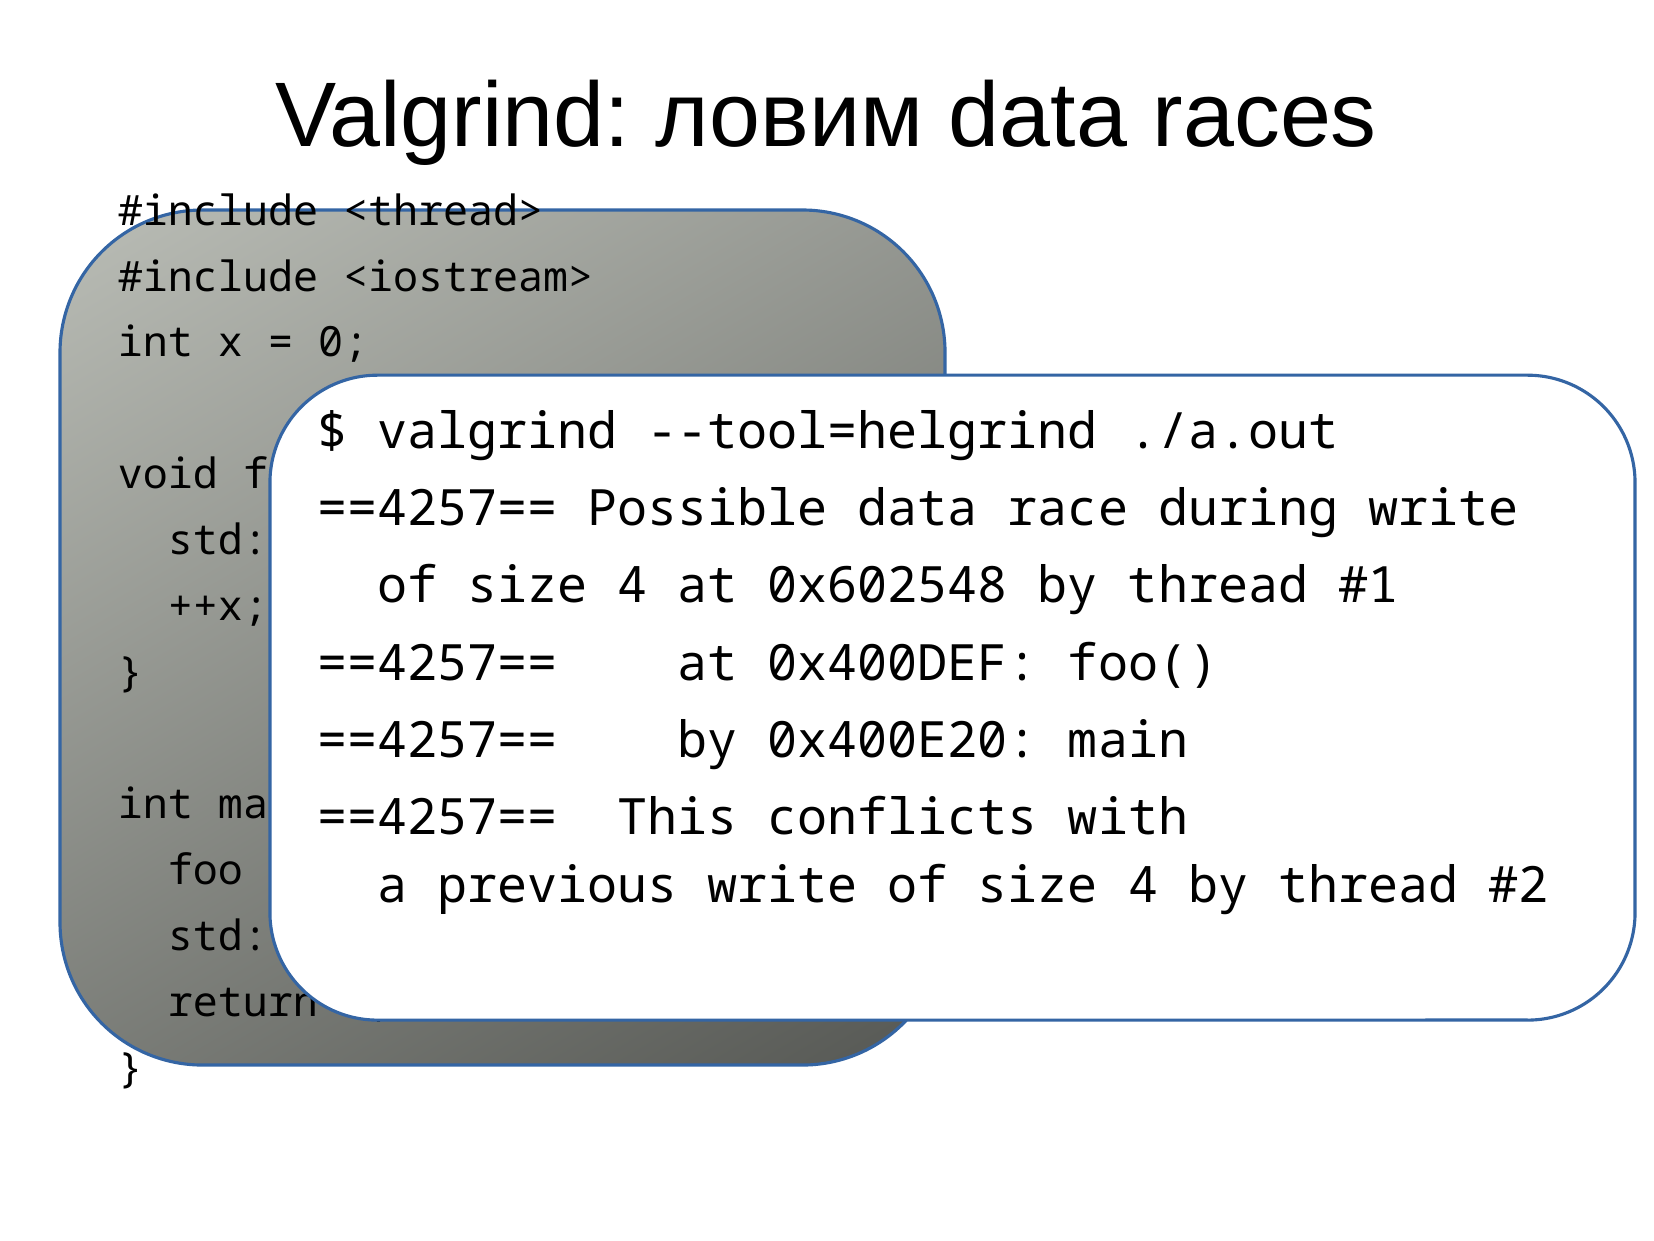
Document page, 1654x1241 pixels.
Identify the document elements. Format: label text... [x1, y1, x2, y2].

title Valgrind: ловим data races [82, 49, 1571, 181]
text_box #include <thread> #include <iostream> int x = 0; void foo () { std::thread([&] { ++x; }).detach(); ++x; } int main () { foo (); std::cout << x << std::endl; return 0; } [60, 210, 946, 1066]
text_box $ valgrind --tool=helgrind ./a.out ==4257== Possible data race during write of size 4 at 0x602548 by thread #1 ==4257== at 0x400DEF: foo() ==4257== by 0x400E20: main ==4257== This conflicts with a previous write of size 4 by thread #2 [269, 375, 1636, 1021]
